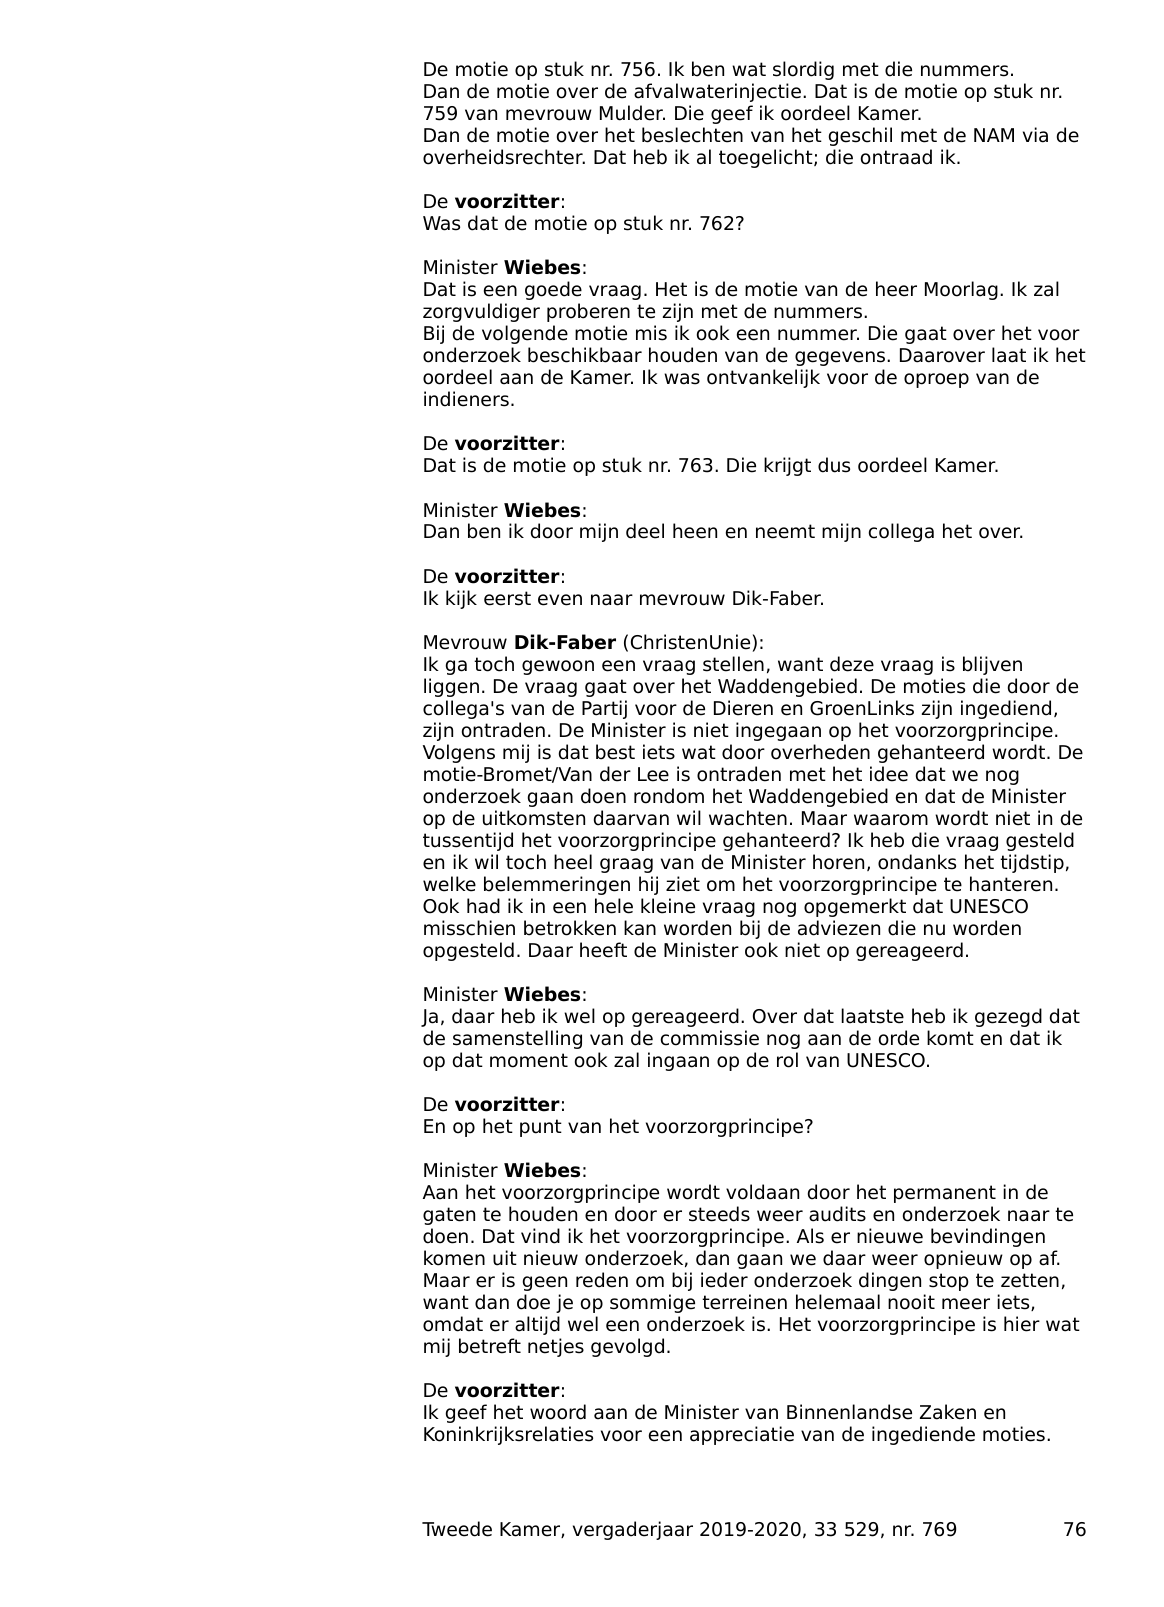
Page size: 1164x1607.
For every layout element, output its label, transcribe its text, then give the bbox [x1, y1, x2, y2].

text Ook had ik in een hele kleine vraag nog opgemerkt dat UNESCO misschien betrokken kan worden bij de adviezen die nu worden opgesteld. Daar heeft de Minister ook niet op gereageerd. [422, 896, 1087, 961]
text Aan het voorzorgprincipe wordt voldaan door het permanent in de gaten te houden en door er steeds weer audits en onderzoek naar te doen. Dat vind ik het voorzorgprincipe. Als er nieuwe bevindingen komen uit nieuw onderzoek, dan gaan we daar weer opnieuw op af. Maar er is geen reden om bij ieder onderzoek dingen stop te zetten, want dan doe je op sommige terreinen helemaal nooit meer iets, omdat er altijd wel een onderzoek is. Het voorzorgprincipe is hier wat mij betreft netjes gevolgd. [422, 1182, 1087, 1358]
text Minister Wiebes: [422, 499, 1087, 521]
text De voorzitter: [422, 433, 1087, 455]
text De voorzitter: [422, 1094, 1087, 1116]
text Minister Wiebes: [422, 984, 1087, 1006]
text Ik ga toch gewoon een vraag stellen, want deze vraag is blijven liggen. De vraag gaat over het Waddengebied. De moties die door de collega's van de Partij voor de Dieren en GroenLinks zijn ingediend, zijn ontraden. De Minister is niet ingegaan op het voorzorgprincipe. Volgens mij is dat best iets wat door overheden gehanteerd wordt. De motie-Bromet/Van der Lee is ontraden met het idee dat we nog onderzoek gaan doen rondom het Waddengebied en dat de Minister op de uitkomsten daarvan wil wachten. Maar waarom wordt niet in de tussentijd het voorzorgprincipe gehanteerd? Ik heb die vraag gesteld en ik wil toch heel graag van de Minister horen, ondanks het tijdstip, welke belemmeringen hij ziet om het voorzorgprincipe te hanteren. [422, 654, 1087, 896]
text Dan ben ik door mijn deel heen en neemt mijn collega het over. [422, 521, 1087, 543]
text De voorzitter: [422, 1380, 1087, 1402]
text Minister Wiebes: [422, 257, 1087, 279]
text Mevrouw Dik-Faber (ChristenUnie): [422, 632, 1087, 654]
text Bij de volgende motie mis ik ook een nummer. Die gaat over het voor onderzoek beschikbaar houden van de gegevens. Daarover laat ik het oordeel aan de Kamer. Ik was ontvankelijk voor de oproep van de indieners. [422, 323, 1087, 411]
text En op het punt van het voorzorgprincipe? [422, 1116, 1087, 1138]
text De voorzitter: [422, 566, 1087, 588]
text Dan de motie over de afvalwaterinjectie. Dat is de motie op stuk nr. 759 van mevrouw Mulder. Die geef ik oordeel Kamer. [422, 81, 1087, 125]
text Dat is een goede vraag. Het is de motie van de heer Moorlag. Ik zal zorgvuldiger proberen te zijn met de nummers. [422, 279, 1087, 323]
text Dan de motie over het beslechten van het geschil met de NAM via de overheidsrechter. Dat heb ik al toegelicht; die ontraad ik. [422, 125, 1087, 169]
text Ik kijk eerst even naar mevrouw Dik-Faber. [422, 588, 1087, 609]
text Dat is de motie op stuk nr. 763. Die krijgt dus oordeel Kamer. [422, 455, 1087, 477]
text Ja, daar heb ik wel op gereageerd. Over dat laatste heb ik gezegd dat de samenstelling van de commissie nog aan de orde komt en dat ik op dat moment ook zal ingaan op de rol van UNESCO. [422, 1006, 1087, 1072]
text Was dat de motie op stuk nr. 762? [422, 213, 1087, 235]
text Ik geef het woord aan de Minister van Binnenlandse Zaken en Koninkrijksrelaties voor een appreciatie van de ingediende moties. [422, 1402, 1087, 1446]
text De motie op stuk nr. 756. Ik ben wat slordig met die nummers. [422, 59, 1087, 81]
text Minister Wiebes: [422, 1160, 1087, 1182]
text De voorzitter: [422, 191, 1087, 213]
